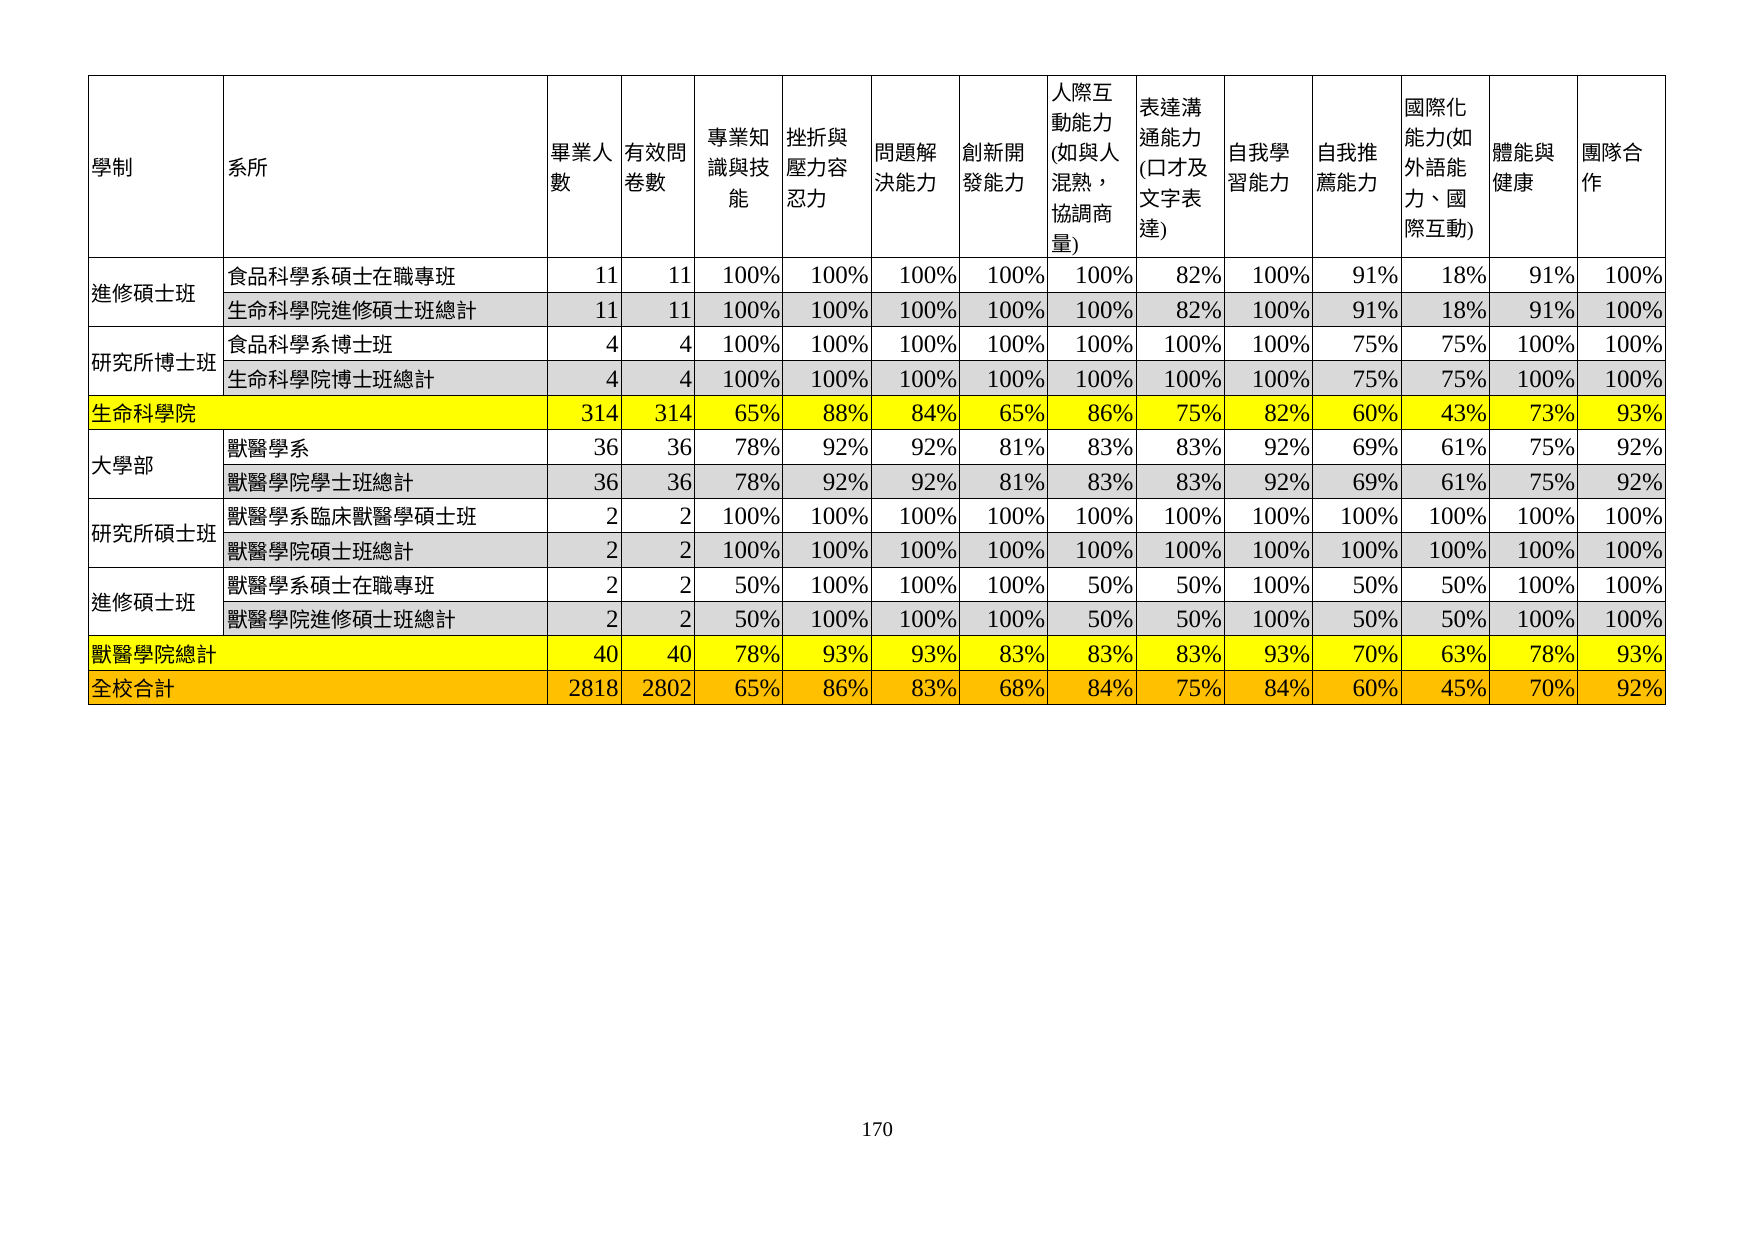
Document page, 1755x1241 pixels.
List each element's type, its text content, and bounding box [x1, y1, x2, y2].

table_cell 75% [1490, 465, 1577, 498]
table_cell 83% [1048, 430, 1136, 463]
table_header 自我推薦能力 [1313, 76, 1401, 257]
table_cell 2 [548, 499, 621, 532]
table_cell 92% [1578, 465, 1665, 498]
table_cell 314 [548, 396, 621, 429]
table_cell 100% [1048, 499, 1136, 532]
table_cell 100% [872, 327, 959, 360]
table_cell 18% [1402, 258, 1489, 292]
table_cell 2 [548, 533, 621, 567]
table_cell 61% [1402, 465, 1489, 498]
table_cell 2 [548, 568, 621, 601]
table_cell 91% [1490, 293, 1577, 326]
table_cell 獸醫學系碩士在職專班 [224, 568, 547, 601]
table_cell 2 [548, 602, 621, 635]
table_header 團隊合作 [1578, 76, 1665, 257]
table_cell 78% [695, 430, 782, 463]
table_cell 4 [548, 327, 621, 360]
table_cell 11 [548, 258, 621, 292]
table_cell 100% [1137, 327, 1224, 360]
table_cell 100% [1225, 568, 1312, 601]
table_cell 100% [1402, 499, 1489, 532]
table_cell 65% [695, 671, 782, 704]
table_cell 100% [960, 293, 1047, 326]
table_header 系所 [224, 76, 547, 257]
table_cell 93% [783, 636, 871, 670]
table_cell 生命科學院進修碩士班總計 [224, 293, 547, 326]
table_cell 100% [872, 602, 959, 635]
table_cell 100% [1578, 293, 1665, 326]
table_cell 83% [960, 636, 1047, 670]
table_cell 100% [960, 602, 1047, 635]
table_cell 65% [695, 396, 782, 429]
table_cell 83% [1048, 465, 1136, 498]
table_cell 生命科學院 [89, 396, 547, 429]
table_cell 100% [1225, 602, 1312, 635]
table_cell 100% [783, 533, 871, 567]
table_cell 84% [1225, 671, 1312, 704]
table_cell 36 [622, 430, 694, 463]
table_cell 36 [548, 430, 621, 463]
table_cell 100% [1313, 499, 1401, 532]
table_cell 100% [783, 602, 871, 635]
table_cell 4 [622, 327, 694, 360]
table_cell 69% [1313, 430, 1401, 463]
table_cell 100% [783, 361, 871, 395]
table_cell 100% [1137, 361, 1224, 395]
table_cell 100% [1225, 258, 1312, 292]
table_cell 75% [1490, 430, 1577, 463]
table_cell 45% [1402, 671, 1489, 704]
table_header 創新開發能力 [960, 76, 1047, 257]
table_cell 獸醫學系 [224, 430, 547, 463]
table_cell 2818 [548, 671, 621, 704]
table_cell 92% [1225, 430, 1312, 463]
table_cell 83% [1137, 465, 1224, 498]
table_cell 100% [695, 361, 782, 395]
table_cell 50% [1402, 602, 1489, 635]
table_cell 100% [783, 568, 871, 601]
table_cell 獸醫學院碩士班總計 [224, 533, 547, 567]
table_cell 2 [622, 533, 694, 567]
table_cell 獸醫學院進修碩士班總計 [224, 602, 547, 635]
table_cell 83% [1048, 636, 1136, 670]
table_cell 大學部 [89, 430, 223, 498]
table_cell 100% [960, 361, 1047, 395]
table_cell 100% [872, 258, 959, 292]
table_cell 93% [1225, 636, 1312, 670]
table_cell 100% [1225, 499, 1312, 532]
table_cell 獸醫學院學士班總計 [224, 465, 547, 498]
table_cell 100% [1490, 602, 1577, 635]
table_cell 91% [1490, 258, 1577, 292]
table_cell 100% [872, 499, 959, 532]
table_cell 75% [1402, 327, 1489, 360]
table_cell 100% [695, 327, 782, 360]
table_cell 100% [1048, 361, 1136, 395]
table_cell 100% [872, 293, 959, 326]
table_header 人際互動能力(如與人混熟，協調商量) [1048, 76, 1136, 257]
table_cell 83% [1137, 430, 1224, 463]
table_cell 82% [1225, 396, 1312, 429]
table_cell 73% [1490, 396, 1577, 429]
table_cell 100% [872, 361, 959, 395]
table_header 畢業人數 [548, 76, 621, 257]
table_cell 40 [622, 636, 694, 670]
table_cell 100% [872, 533, 959, 567]
table_header 表達溝通能力(口才及文字表達) [1137, 76, 1224, 257]
table_cell 68% [960, 671, 1047, 704]
table_cell 研究所碩士班 [89, 499, 223, 567]
table_cell 18% [1402, 293, 1489, 326]
table_cell 92% [872, 430, 959, 463]
table_cell 100% [960, 499, 1047, 532]
table_cell 11 [622, 293, 694, 326]
table_cell 100% [695, 499, 782, 532]
table_cell 78% [695, 465, 782, 498]
table_cell 84% [1048, 671, 1136, 704]
table_cell 100% [960, 258, 1047, 292]
table_header 學制 [89, 76, 223, 257]
table_cell 獸醫學院總計 [89, 636, 547, 670]
table_cell 92% [1225, 465, 1312, 498]
table_cell 40 [548, 636, 621, 670]
table_cell 75% [1313, 327, 1401, 360]
table_cell 60% [1313, 671, 1401, 704]
table_cell 100% [1490, 361, 1577, 395]
table_cell 4 [548, 361, 621, 395]
table_cell 100% [960, 568, 1047, 601]
table_cell 100% [695, 293, 782, 326]
table_cell 78% [695, 636, 782, 670]
table_cell 91% [1313, 258, 1401, 292]
table_cell 100% [1490, 568, 1577, 601]
table_cell 100% [1225, 361, 1312, 395]
table_cell 生命科學院博士班總計 [224, 361, 547, 395]
table_cell 63% [1402, 636, 1489, 670]
table_cell 81% [960, 465, 1047, 498]
table_cell 82% [1137, 293, 1224, 326]
table_cell 2 [622, 568, 694, 601]
table_cell 92% [783, 465, 871, 498]
table_cell 100% [1225, 327, 1312, 360]
table_cell 進修碩士班 [89, 258, 223, 326]
table_cell 100% [695, 258, 782, 292]
table_cell 93% [1578, 396, 1665, 429]
table_cell 36 [548, 465, 621, 498]
table_cell 100% [783, 327, 871, 360]
table_header 專業知識與技能 [695, 76, 782, 257]
table_cell 43% [1402, 396, 1489, 429]
table_cell 92% [1578, 430, 1665, 463]
table_cell 83% [1137, 636, 1224, 670]
table_cell 69% [1313, 465, 1401, 498]
table_cell 92% [872, 465, 959, 498]
table_cell 50% [695, 602, 782, 635]
table_cell 100% [1578, 361, 1665, 395]
table_cell 50% [1402, 568, 1489, 601]
table_cell 11 [548, 293, 621, 326]
table_header 問題解決能力 [872, 76, 959, 257]
table_cell 100% [1578, 602, 1665, 635]
table_header 挫折與壓力容忍力 [783, 76, 871, 257]
table_header 體能與健康 [1490, 76, 1577, 257]
table_cell 100% [872, 568, 959, 601]
table_cell 65% [960, 396, 1047, 429]
table_cell 50% [1313, 602, 1401, 635]
table_cell 86% [1048, 396, 1136, 429]
table_cell 92% [783, 430, 871, 463]
table_cell 2 [622, 602, 694, 635]
table_cell 100% [1313, 533, 1401, 567]
table_cell 100% [1048, 293, 1136, 326]
table_cell 50% [1137, 568, 1224, 601]
table_cell 100% [1137, 533, 1224, 567]
table_cell 100% [1490, 533, 1577, 567]
table_cell 100% [1048, 327, 1136, 360]
table_cell 93% [872, 636, 959, 670]
table_cell 100% [1578, 327, 1665, 360]
table_cell 4 [622, 361, 694, 395]
table_cell 研究所博士班 [89, 327, 223, 395]
table_cell 進修碩士班 [89, 568, 223, 635]
table_cell 91% [1313, 293, 1401, 326]
table_cell 100% [783, 293, 871, 326]
table_cell 83% [872, 671, 959, 704]
table_cell 獸醫學系臨床獸醫學碩士班 [224, 499, 547, 532]
table_cell 86% [783, 671, 871, 704]
table_cell 75% [1137, 396, 1224, 429]
table_cell 314 [622, 396, 694, 429]
table_cell 78% [1490, 636, 1577, 670]
table_cell 60% [1313, 396, 1401, 429]
table_cell 100% [960, 533, 1047, 567]
table_cell 75% [1313, 361, 1401, 395]
table_cell 70% [1490, 671, 1577, 704]
table_cell 93% [1578, 636, 1665, 670]
table_cell 61% [1402, 430, 1489, 463]
table_cell 50% [695, 568, 782, 601]
table_cell 81% [960, 430, 1047, 463]
table_cell 100% [1490, 327, 1577, 360]
table_cell 100% [1137, 499, 1224, 532]
table_cell 75% [1402, 361, 1489, 395]
table_cell 88% [783, 396, 871, 429]
table_header 有效問卷數 [622, 76, 694, 257]
table_cell 100% [1578, 258, 1665, 292]
table_cell 全校合計 [89, 671, 547, 704]
table_cell 82% [1137, 258, 1224, 292]
table_cell 100% [783, 499, 871, 532]
table_cell 100% [1578, 499, 1665, 532]
table_cell 100% [1578, 533, 1665, 567]
table_cell 100% [1048, 258, 1136, 292]
table_cell 11 [622, 258, 694, 292]
table_cell 36 [622, 465, 694, 498]
table_cell 100% [783, 258, 871, 292]
table_cell 2802 [622, 671, 694, 704]
table_header 國際化能力(如外語能力、國際互動) [1402, 76, 1489, 257]
table_cell 食品科學系博士班 [224, 327, 547, 360]
table_cell 100% [1578, 568, 1665, 601]
table_cell 100% [1225, 293, 1312, 326]
table_cell 50% [1048, 602, 1136, 635]
table_cell 50% [1313, 568, 1401, 601]
table_cell 100% [1225, 533, 1312, 567]
table_cell 75% [1137, 671, 1224, 704]
table_cell 食品科學系碩士在職專班 [224, 258, 547, 292]
table_cell 84% [872, 396, 959, 429]
table_cell 70% [1313, 636, 1401, 670]
table_cell 100% [695, 533, 782, 567]
table_cell 100% [960, 327, 1047, 360]
table_cell 50% [1137, 602, 1224, 635]
table_cell 92% [1578, 671, 1665, 704]
table_cell 100% [1402, 533, 1489, 567]
table_cell 2 [622, 499, 694, 532]
table_cell 50% [1048, 568, 1136, 601]
table_header 自我學習能力 [1225, 76, 1312, 257]
table_cell 100% [1490, 499, 1577, 532]
table_cell 100% [1048, 533, 1136, 567]
